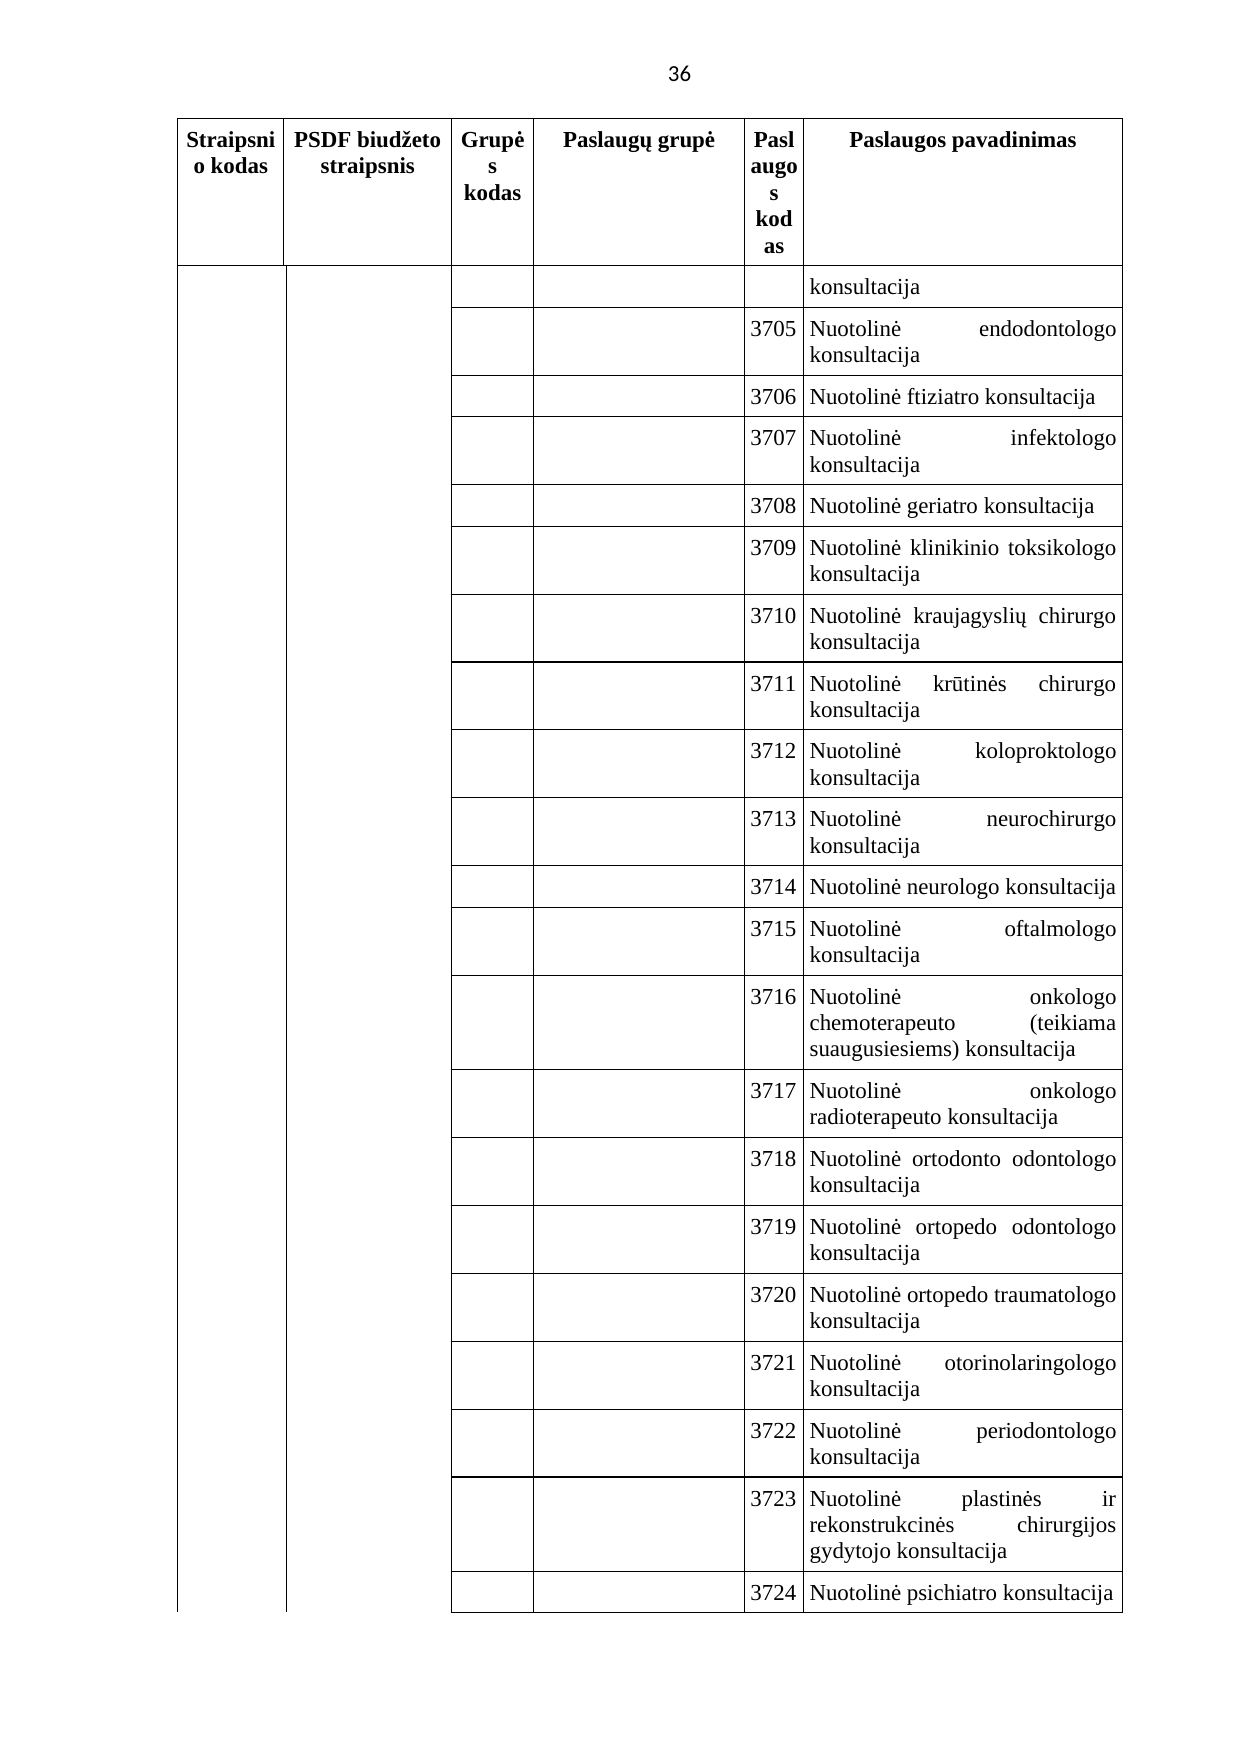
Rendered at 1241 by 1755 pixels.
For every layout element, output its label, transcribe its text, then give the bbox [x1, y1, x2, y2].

table_cell 3711 [745, 663, 803, 729]
table_cell [452, 798, 533, 865]
table_header Straipsnio kodas [178, 119, 283, 265]
table_cell [287, 594, 451, 661]
table_cell Nuotolinė kraujagyslių chirurgo konsultacija [804, 595, 1122, 661]
table_cell [287, 797, 451, 865]
table_cell 3708 [745, 485, 803, 526]
table_cell 3713 [745, 798, 803, 865]
table_cell [287, 1205, 451, 1273]
table_cell [534, 798, 744, 865]
table_cell [534, 1070, 744, 1137]
table_cell [287, 729, 451, 797]
table_cell Nuotolinė geriatro konsultacija [804, 485, 1122, 526]
table_cell [178, 307, 286, 374]
table_cell [534, 663, 744, 729]
table_cell [178, 375, 286, 416]
table_cell Nuotolinė neurochirurgo konsultacija [804, 798, 1122, 865]
table_cell [287, 975, 451, 1069]
table_cell 3716 [745, 976, 803, 1069]
table_cell [534, 976, 744, 1069]
table_header Paslaugų grupė [534, 119, 744, 265]
table_cell [287, 1571, 451, 1612]
table_cell 3705 [745, 308, 803, 374]
table_cell 3721 [745, 1342, 803, 1408]
table_cell [287, 907, 451, 975]
table_cell [178, 416, 286, 484]
table_cell Nuotolinė onkologo chemoterapeuto (teikiama suaugusiesiems) konsultacija [804, 976, 1122, 1069]
table_cell [452, 1410, 533, 1476]
table_cell Nuotolinė krūtinės chirurgo konsultacija [804, 663, 1122, 729]
table_cell 3723 [745, 1478, 803, 1571]
table_cell 3717 [745, 1070, 803, 1137]
table_cell [534, 1274, 744, 1341]
table_cell 3719 [745, 1206, 803, 1273]
table_cell [287, 1069, 451, 1137]
table_cell 3707 [745, 417, 803, 484]
table_cell [287, 1137, 451, 1205]
table_cell [452, 1206, 533, 1273]
table_cell [534, 266, 744, 307]
table_cell Nuotolinė ortodonto odontologo konsultacija [804, 1138, 1122, 1205]
table_cell Nuotolinė infektologo konsultacija [804, 417, 1122, 484]
table_cell [287, 526, 451, 593]
table_cell [287, 375, 451, 416]
table_cell 3724 [745, 1572, 803, 1612]
table_cell [452, 308, 533, 374]
table_cell [178, 729, 286, 797]
table_cell 3706 [745, 376, 803, 416]
table_cell [452, 730, 533, 797]
table_cell [534, 308, 744, 374]
table_cell [287, 1341, 451, 1408]
table_cell [287, 1476, 451, 1571]
table_cell [178, 865, 286, 907]
table_cell [287, 1273, 451, 1341]
table_cell [178, 1137, 286, 1205]
table_cell [452, 417, 533, 484]
table_cell Nuotolinė plastinės ir rekonstrukcinės chirurgijos gydytojo konsultacija [804, 1478, 1122, 1571]
table_cell [452, 1070, 533, 1137]
table_cell [178, 594, 286, 661]
table_cell [452, 663, 533, 729]
table_cell Nuotolinė ortopedo traumatologo konsultacija [804, 1274, 1122, 1341]
table_cell [287, 661, 451, 729]
table_cell 3718 [745, 1138, 803, 1205]
table_header Paslaugos pavadinimas [804, 119, 1122, 265]
table_cell 3709 [745, 527, 803, 593]
table_cell [178, 975, 286, 1069]
table_cell konsultacija [804, 266, 1122, 307]
table_cell [534, 527, 744, 593]
table_cell [534, 908, 744, 975]
table_cell [452, 1342, 533, 1408]
table_cell [287, 865, 451, 907]
table_cell [287, 484, 451, 526]
table_cell [287, 307, 451, 374]
table_cell Nuotolinė endodontologo konsultacija [804, 308, 1122, 374]
table_cell [178, 1069, 286, 1137]
table_cell [534, 1206, 744, 1273]
table_cell [452, 908, 533, 975]
table_cell Nuotolinė oftalmologo konsultacija [804, 908, 1122, 975]
table_cell [452, 1478, 533, 1571]
table_cell [452, 376, 533, 416]
table_cell [534, 417, 744, 484]
table_header Grupės kodas [452, 119, 533, 265]
table_cell [452, 266, 533, 307]
table_cell Nuotolinė ftiziatro konsultacija [804, 376, 1122, 416]
table_cell [178, 1341, 286, 1408]
table_cell Nuotolinė ortopedo odontologo konsultacija [804, 1206, 1122, 1273]
table_cell Nuotolinė psichiatro konsultacija [804, 1572, 1122, 1612]
table_cell [287, 416, 451, 484]
table_cell [534, 1138, 744, 1205]
table_cell [287, 1409, 451, 1476]
table_cell [452, 1274, 533, 1341]
table_cell [534, 376, 744, 416]
table_cell [178, 526, 286, 593]
table_cell 3715 [745, 908, 803, 975]
table_cell Nuotolinė periodontologo konsultacija [804, 1410, 1122, 1476]
table_cell Nuotolinė otorinolaringologo konsultacija [804, 1342, 1122, 1408]
table_cell [534, 1478, 744, 1571]
table_cell [178, 1571, 286, 1612]
table_cell 3712 [745, 730, 803, 797]
table_cell 3714 [745, 866, 803, 907]
table_cell [178, 907, 286, 975]
table_cell 3710 [745, 595, 803, 661]
table_cell [452, 1572, 533, 1612]
table_cell 3720 [745, 1274, 803, 1341]
table_cell [178, 1205, 286, 1273]
table_cell [452, 1138, 533, 1205]
table_cell [534, 730, 744, 797]
table_cell [534, 1572, 744, 1612]
table_cell [534, 1410, 744, 1476]
table_cell [534, 866, 744, 907]
table_cell [178, 1409, 286, 1476]
table_cell [534, 485, 744, 526]
table_cell [534, 595, 744, 661]
table_cell Nuotolinė onkologo radioterapeuto konsultacija [804, 1070, 1122, 1137]
table_cell [178, 1476, 286, 1571]
table_cell [452, 866, 533, 907]
table_cell Nuotolinė klinikinio toksikologo konsultacija [804, 527, 1122, 593]
table_header PSDF biudžeto straipsnis [284, 119, 451, 265]
table_cell [452, 976, 533, 1069]
table_cell Nuotolinė neurologo konsultacija [804, 866, 1122, 907]
table_cell [452, 485, 533, 526]
table_cell [745, 266, 803, 307]
table_cell [178, 797, 286, 865]
table_cell [452, 527, 533, 593]
table_cell Nuotolinė koloproktologo konsultacija [804, 730, 1122, 797]
table_cell [178, 266, 286, 307]
table_cell [178, 1273, 286, 1341]
table_cell [452, 595, 533, 661]
table_cell [534, 1342, 744, 1408]
table_header Paslaugos kodas [745, 119, 803, 265]
table_cell [178, 484, 286, 526]
table_cell [287, 266, 451, 307]
table_cell [178, 661, 286, 729]
table_cell 3722 [745, 1410, 803, 1476]
